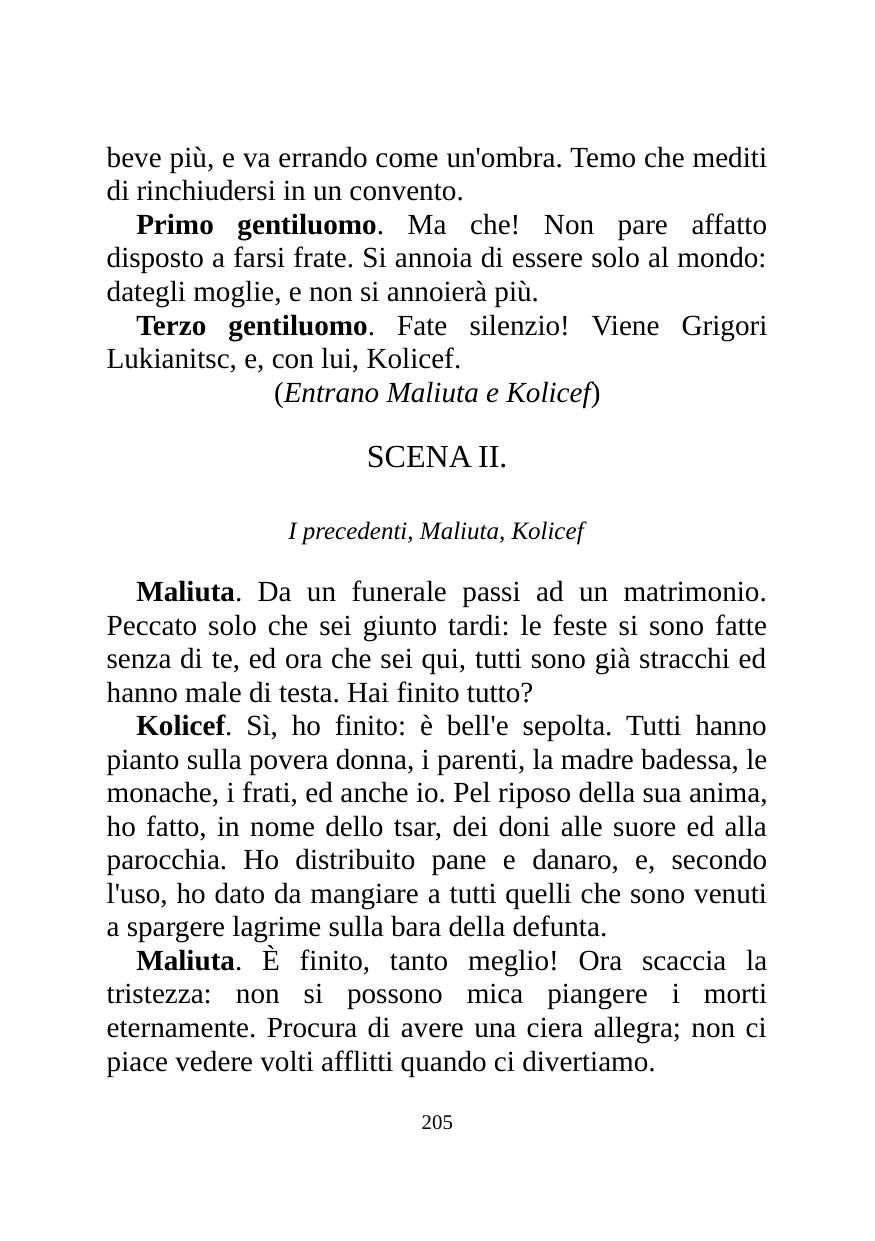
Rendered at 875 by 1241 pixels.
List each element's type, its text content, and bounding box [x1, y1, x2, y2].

text Primo gentiluomo. Ma che! Non pare affatto disposto a farsi frate. Si annoia di essere solo al mondo: dategli moglie, e non si annoierà più. [106, 207, 768, 308]
text beve più, e va errando come un'ombra. Temo che mediti di rinchiudersi in un convento. [106, 140, 768, 207]
text (Entrano Maliuta e Kolicef) [106, 375, 768, 408]
subtitle I precedenti, Maliuta, Kolicef [106, 516, 768, 544]
subtitle SCENA II. [106, 438, 768, 474]
text Terzo gentiluomo. Fate silenzio! Viene Grigori Lukianitsc, e, con lui, Kolicef. [106, 308, 768, 375]
text Maliuta. Da un funerale passi ad un matrimonio. Peccato solo che sei giunto tardi: le feste si sono fatte senza di te, ed ora che sei qui, tutti sono già stracchi ed hanno male di testa. Hai finito tutto? [106, 574, 768, 708]
text Maliuta. È finito, tanto meglio! Ora scaccia la tristezza: non si possono mica piangere i morti eternamente. Procura di avere una ciera allegra; non ci piace vedere volti afflitti quando ci divertiamo. [106, 943, 768, 1077]
text Kolicef. Sì, ho finito: è bell'e sepolta. Tutti hanno pianto sulla povera donna, i parenti, la madre badessa, le monache, i frati, ed anche io. Pel riposo della sua anima, ho fatto, in nome dello tsar, dei doni alle suore ed alla parocchia. Ho distribuito pane e danaro, e, secondo l'uso, ho dato da mangiare a tutti quelli che sono venuti a spargere lagrime sulla bara della defunta. [106, 708, 768, 943]
